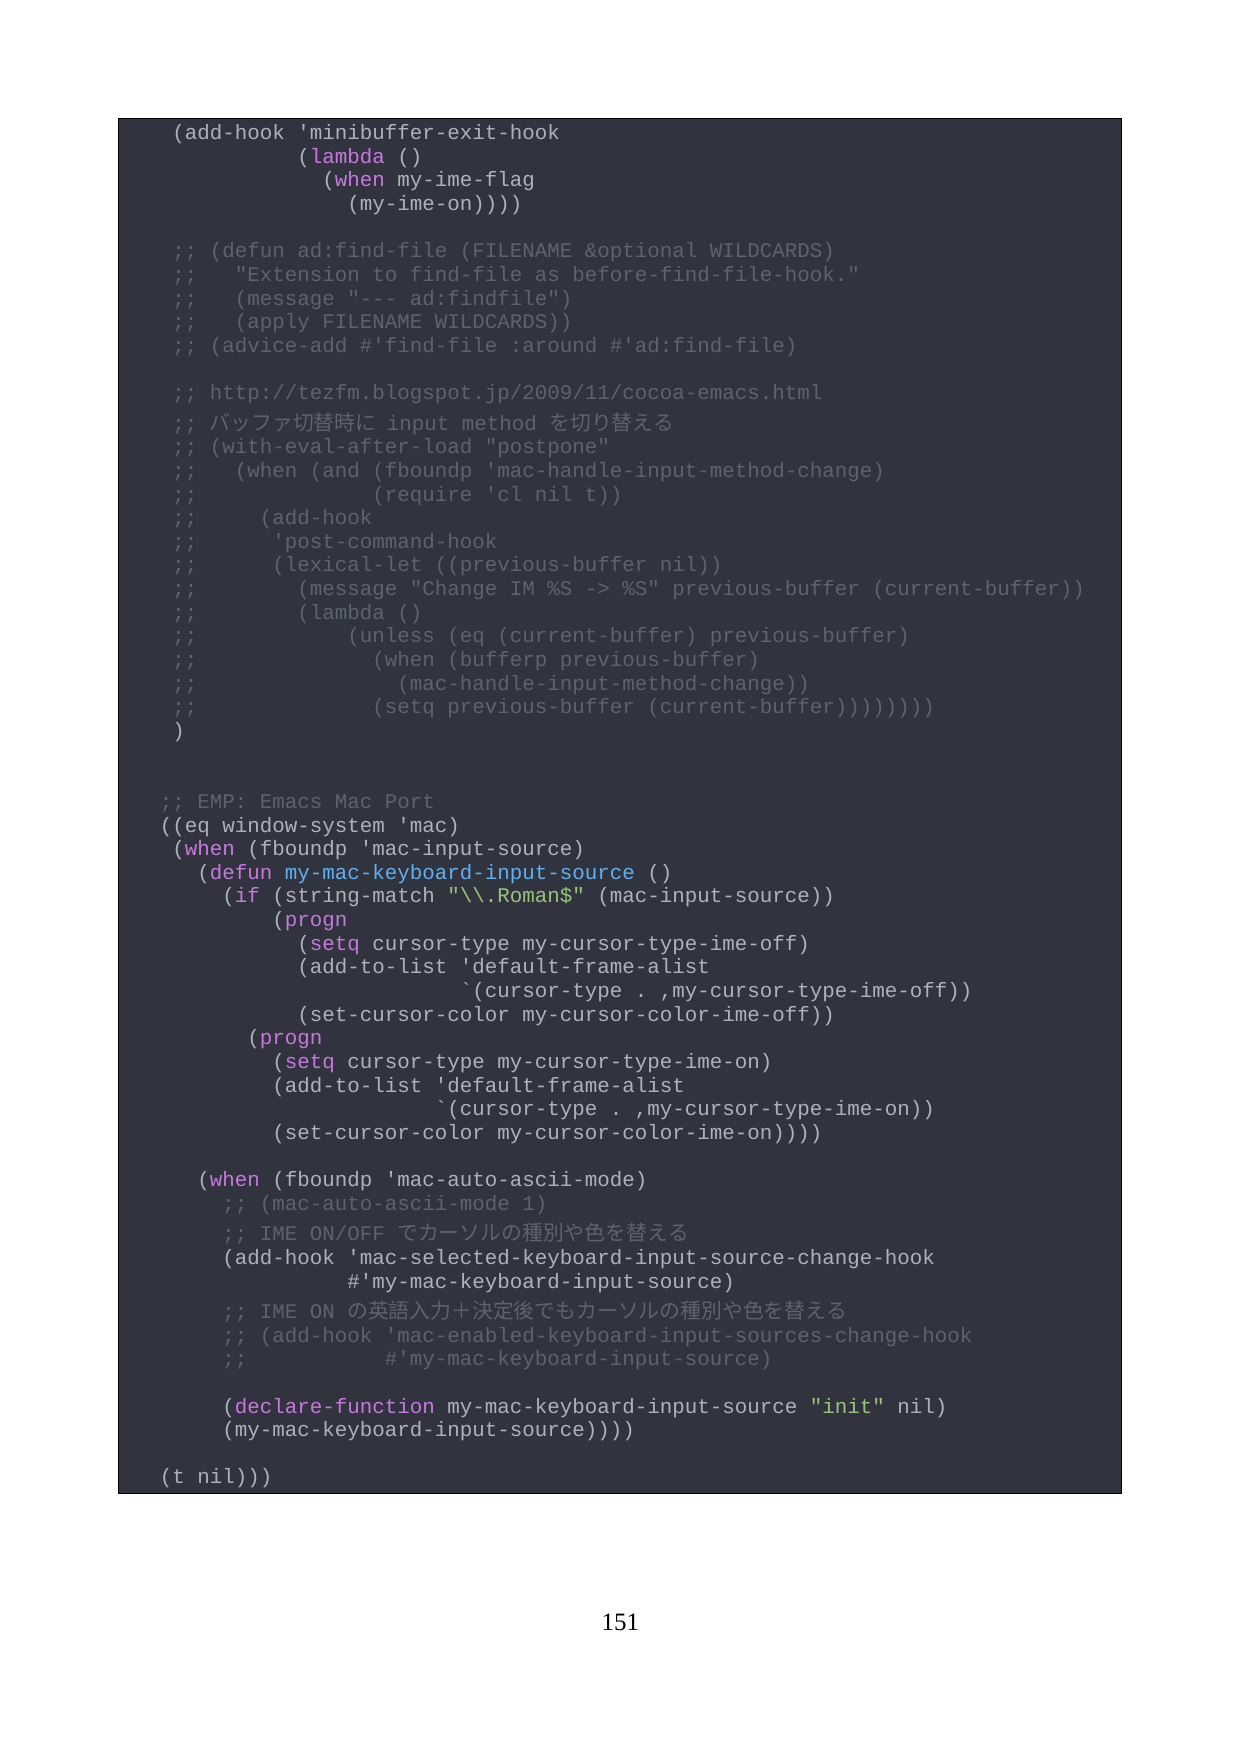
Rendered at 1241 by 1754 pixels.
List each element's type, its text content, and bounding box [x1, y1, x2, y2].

text ;; (message "--- ad:findfile") [119, 284, 1121, 307]
text (when my-ime-flag [119, 165, 1121, 189]
text `(cursor-type . ,my-cursor-type-ime-off)) [119, 976, 1121, 1000]
text `(cursor-type . ,my-cursor-type-ime-on)) [119, 1094, 1121, 1118]
text #'my-mac-keyboard-input-source) [119, 1267, 1121, 1290]
text (setq cursor-type my-cursor-type-ime-off) [119, 929, 1121, 952]
text ((eq window-system 'mac) [119, 811, 1121, 834]
text ;; (with-eval-after-load "postpone" [119, 432, 1121, 456]
text ) [119, 716, 1121, 740]
text (my-ime-on)))) [119, 189, 1121, 213]
text ;; 'post-command-hook [119, 527, 1121, 551]
text ;; IME ON の英語入力＋決定後でもカーソルの種別や色を替える [119, 1290, 1121, 1321]
text (add-to-list 'default-frame-alist [119, 952, 1121, 976]
text ;; (unless (eq (current-buffer) previous-buffer) [119, 621, 1121, 645]
text ;; (advice-add #'find-file :around #'ad:find-file) [119, 331, 1121, 354]
text (t nil))) [119, 1463, 1121, 1493]
text ;; (apply FILENAME WILDCARDS)) [119, 307, 1121, 331]
text ;; (lambda () [119, 598, 1121, 621]
text ;; "Extension to find-file as before-find-file-hook." [119, 260, 1121, 284]
text ;; (mac-handle-input-method-change)) [119, 669, 1121, 692]
text ;; (defun ad:find-file (FILENAME &optional WILDCARDS) [119, 236, 1121, 260]
text (add-to-list 'default-frame-alist [119, 1071, 1121, 1094]
text ;; http://tezfm.blogspot.jp/2009/11/cocoa-emacs.html [119, 378, 1121, 402]
text (set-cursor-color my-cursor-color-ime-off)) [119, 1000, 1121, 1023]
text ;; IME ON/OFF でカーソルの種別や色を替える [119, 1213, 1121, 1243]
text (add-hook 'mac-selected-keyboard-input-source-change-hook [119, 1243, 1121, 1267]
text (defun my-mac-keyboard-input-source () [119, 858, 1121, 882]
text ;; #'my-mac-keyboard-input-source) [119, 1344, 1121, 1368]
text (add-hook 'minibuffer-exit-hook [119, 119, 1121, 142]
text (my-mac-keyboard-input-source)))) [119, 1415, 1121, 1439]
text ;; (require 'cl nil t)) [119, 479, 1121, 503]
text ;; バッファ切替時に input method を切り替える [119, 402, 1121, 432]
text ;; (when (bufferp previous-buffer) [119, 645, 1121, 669]
text (progn [119, 905, 1121, 929]
text (when (fboundp 'mac-input-source) [119, 834, 1121, 858]
text ;; (message "Change IM %S -> %S" previous-buffer (current-buffer)) [119, 574, 1121, 598]
text (lambda () [119, 142, 1121, 165]
text (if (string-match "\\.Roman$" (mac-input-source)) [119, 882, 1121, 905]
text (declare-function my-mac-keyboard-input-source "init" nil) [119, 1392, 1121, 1415]
text (progn [119, 1023, 1121, 1047]
text (when (fboundp 'mac-auto-ascii-mode) [119, 1165, 1121, 1189]
text (set-cursor-color my-cursor-color-ime-on)))) [119, 1118, 1121, 1142]
text ;; (lexical-let ((previous-buffer nil)) [119, 551, 1121, 574]
text ;; (setq previous-buffer (current-buffer)))))))) [119, 692, 1121, 716]
text (setq cursor-type my-cursor-type-ime-on) [119, 1047, 1121, 1071]
text ;; (add-hook [119, 503, 1121, 527]
text ;; EMP: Emacs Mac Port [119, 787, 1121, 811]
text ;; (add-hook 'mac-enabled-keyboard-input-sources-change-hook [119, 1321, 1121, 1344]
text ;; (mac-auto-ascii-mode 1) [119, 1189, 1121, 1213]
text ;; (when (and (fboundp 'mac-handle-input-method-change) [119, 456, 1121, 479]
